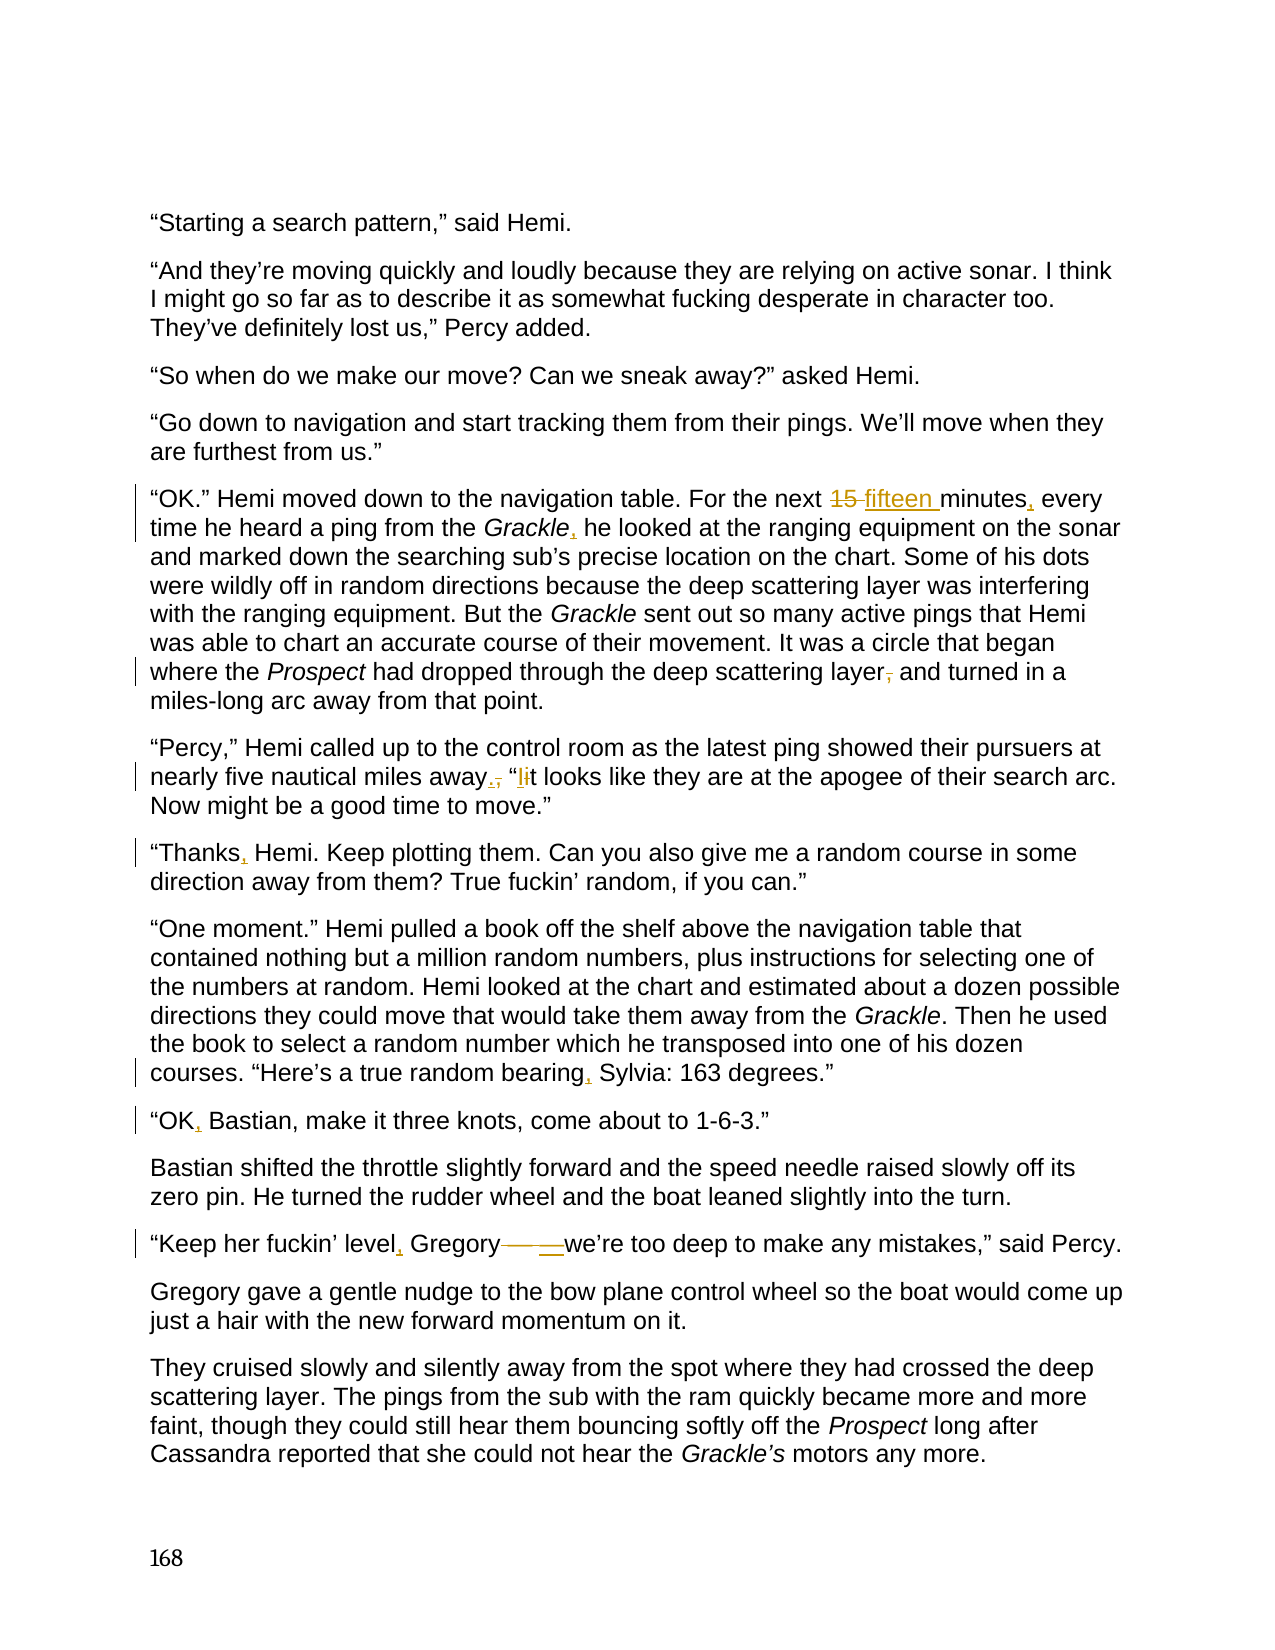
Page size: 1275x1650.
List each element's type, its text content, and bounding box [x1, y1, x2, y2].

text “And they’re moving quickly and loudly because they are relying on active sonar. I think I might go so far as to describe it as somewhat fucking desperate in character too. They’ve definitely lost us,” Percy added. [150, 256, 1125, 342]
text “Thanks, Hemi. Keep plotting them. Can you also give me a random course in some direction away from them? True fuckin’ random, if you can.” [150, 838, 1125, 896]
text “Starting a search pattern,” said Hemi. [150, 208, 1125, 237]
text “OK.” Hemi moved down to the navigation table. For the next fifteen minutes, every time he heard a ping from the Grackle, he looked at the ranging equipment on the sonar and marked down the searching sub’s precise location on the chart. Some of his dots were wildly off in random directions because the deep scattering layer was interfering with the ranging equipment. But the Grackle sent out so many active pings that Hemi was able to chart an accurate course of their movement. It was a circle that began where the Prospect had dropped through the deep scattering layer and turned in a miles-long arc away from that point. [150, 484, 1125, 714]
text Gregory gave a gentle nudge to the bow plane control wheel so the boat would come up just a hair with the new forward momentum on it. [150, 1277, 1125, 1334]
text They cruised slowly and silently away from the spot where they had crossed the deep scattering layer. The pings from the sub with the ram quickly became more and more faint, though they could still hear them bouncing softly off the Prospect long after Cassandra reported that she could not hear the Grackle’s motors any more. [150, 1353, 1125, 1468]
text “Keep her fuckin’ level, Gregory—we’re too deep to make any mistakes,” said Percy. [150, 1229, 1125, 1258]
text “One moment.” Hemi pulled a book off the shelf above the navigation table that contained nothing but a million random numbers, plus instructions for selecting one of the numbers at random. Hemi looked at the chart and estimated about a dozen possible directions they could move that would take them away from the Grackle. Then he used the book to select a random number which he transposed into one of his dozen courses. “Here’s a true random bearing, Sylvia: 163 degrees.” [150, 914, 1125, 1087]
text “Percy,” Hemi called up to the control room as the latest ping showed their pursuers at nearly five nautical miles away. “It looks like they are at the apogee of their search arc. Now might be a good time to move.” [150, 733, 1125, 819]
text “So when do we make our move? Can we sneak away?” asked Hemi. [150, 361, 1125, 389]
text “OK, Bastian, make it three knots, come about to 1-6-3.” [150, 1106, 1125, 1134]
text “Go down to navigation and start tracking them from their pings. We’ll move when they are furthest from us.” [150, 408, 1125, 466]
text Bastian shifted the throttle slightly forward and the speed needle raised slowly off its zero pin. He turned the rudder wheel and the boat leaned slightly into the turn. [150, 1153, 1125, 1211]
